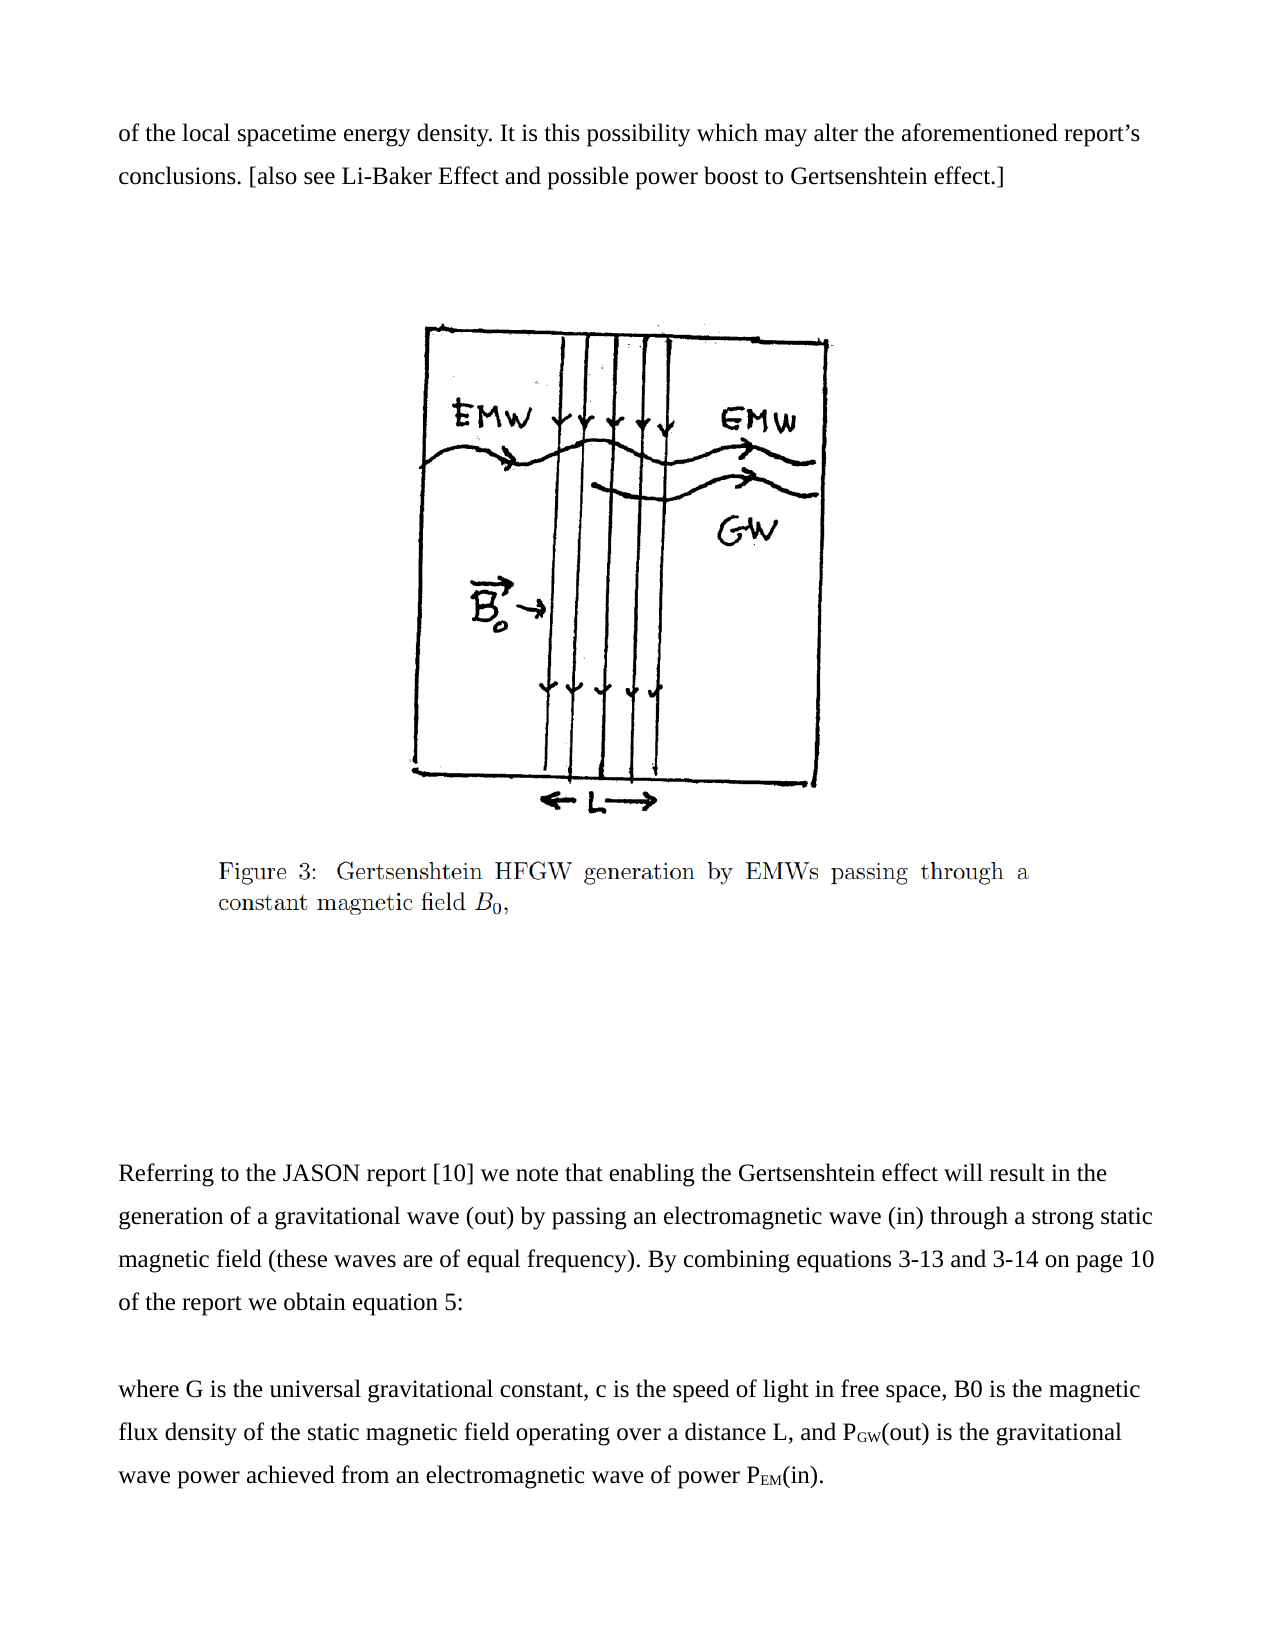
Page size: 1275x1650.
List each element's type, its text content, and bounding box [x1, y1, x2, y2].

text where G is the universal gravitational constant, c is the speed of light in free space, B0 is the magnetic flux density of the static magnetic field operating over a distance L, and PGW(out) is the gravitational wave power achieved from an electromagnetic wave of power PEM(in). [118, 1374, 1157, 1489]
text of the local spacetime energy density. It is this possibility which may alter the aforementioned report’s conclusions. [also see Li-Baker Effect and possible power boost to Gertsenshtein effect.] [118, 118, 1157, 190]
text Referring to the JASON report [10] we note that enabling the Gertsenshtein effect will result in the generation of a gravitational wave (out) by passing an electromagnetic wave (in) through a strong static magnetic field (these waves are of equal frequency). By combining equations 3-13 and 3-14 on page 10 of the report we obtain equation 5: [118, 1158, 1157, 1316]
picture [185, 290, 1090, 929]
